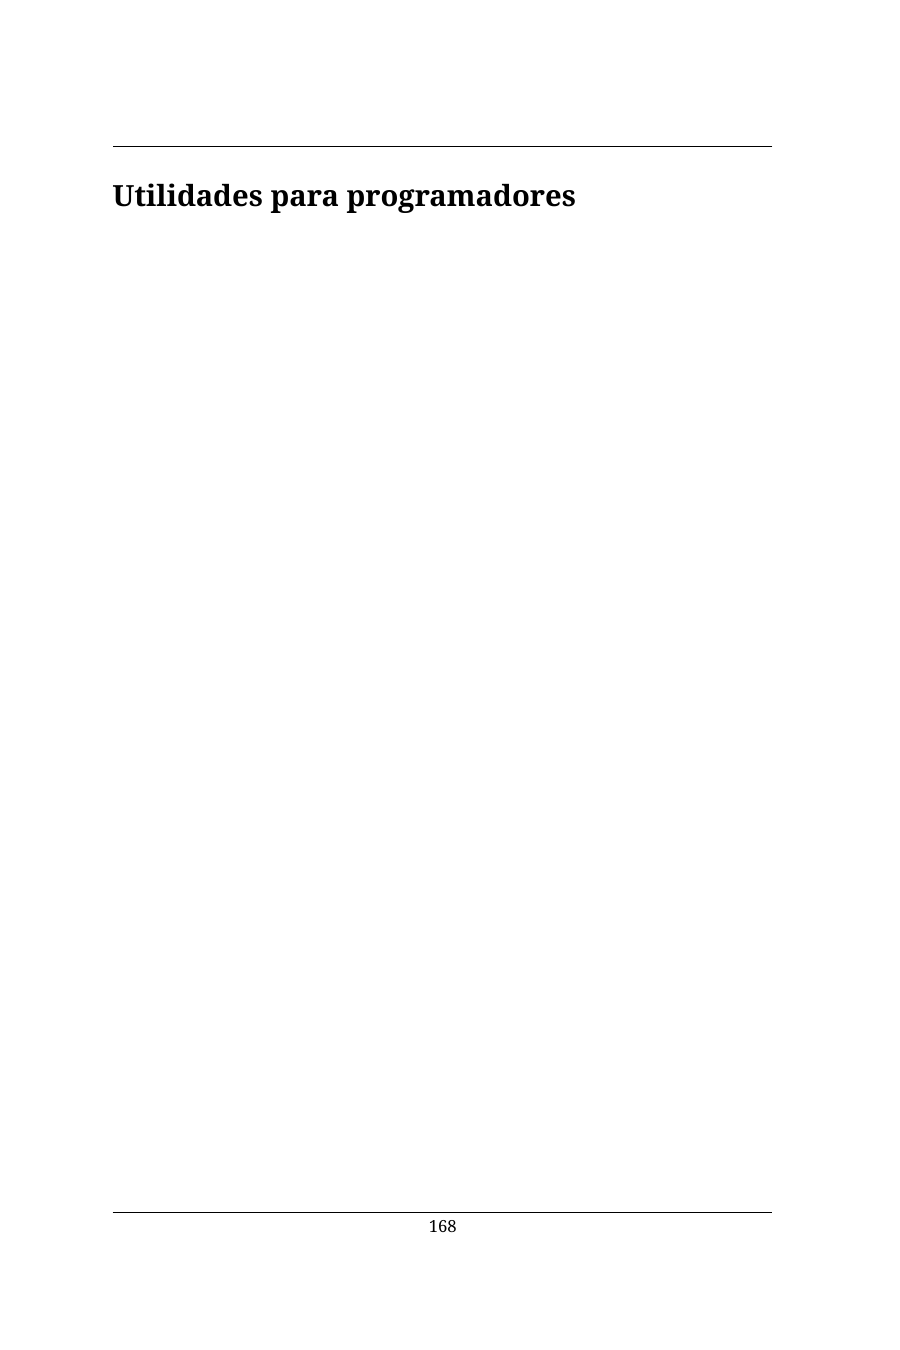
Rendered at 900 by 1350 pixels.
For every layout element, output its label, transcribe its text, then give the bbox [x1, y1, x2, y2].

subtitle Utilidades para programadores [112, 175, 772, 215]
